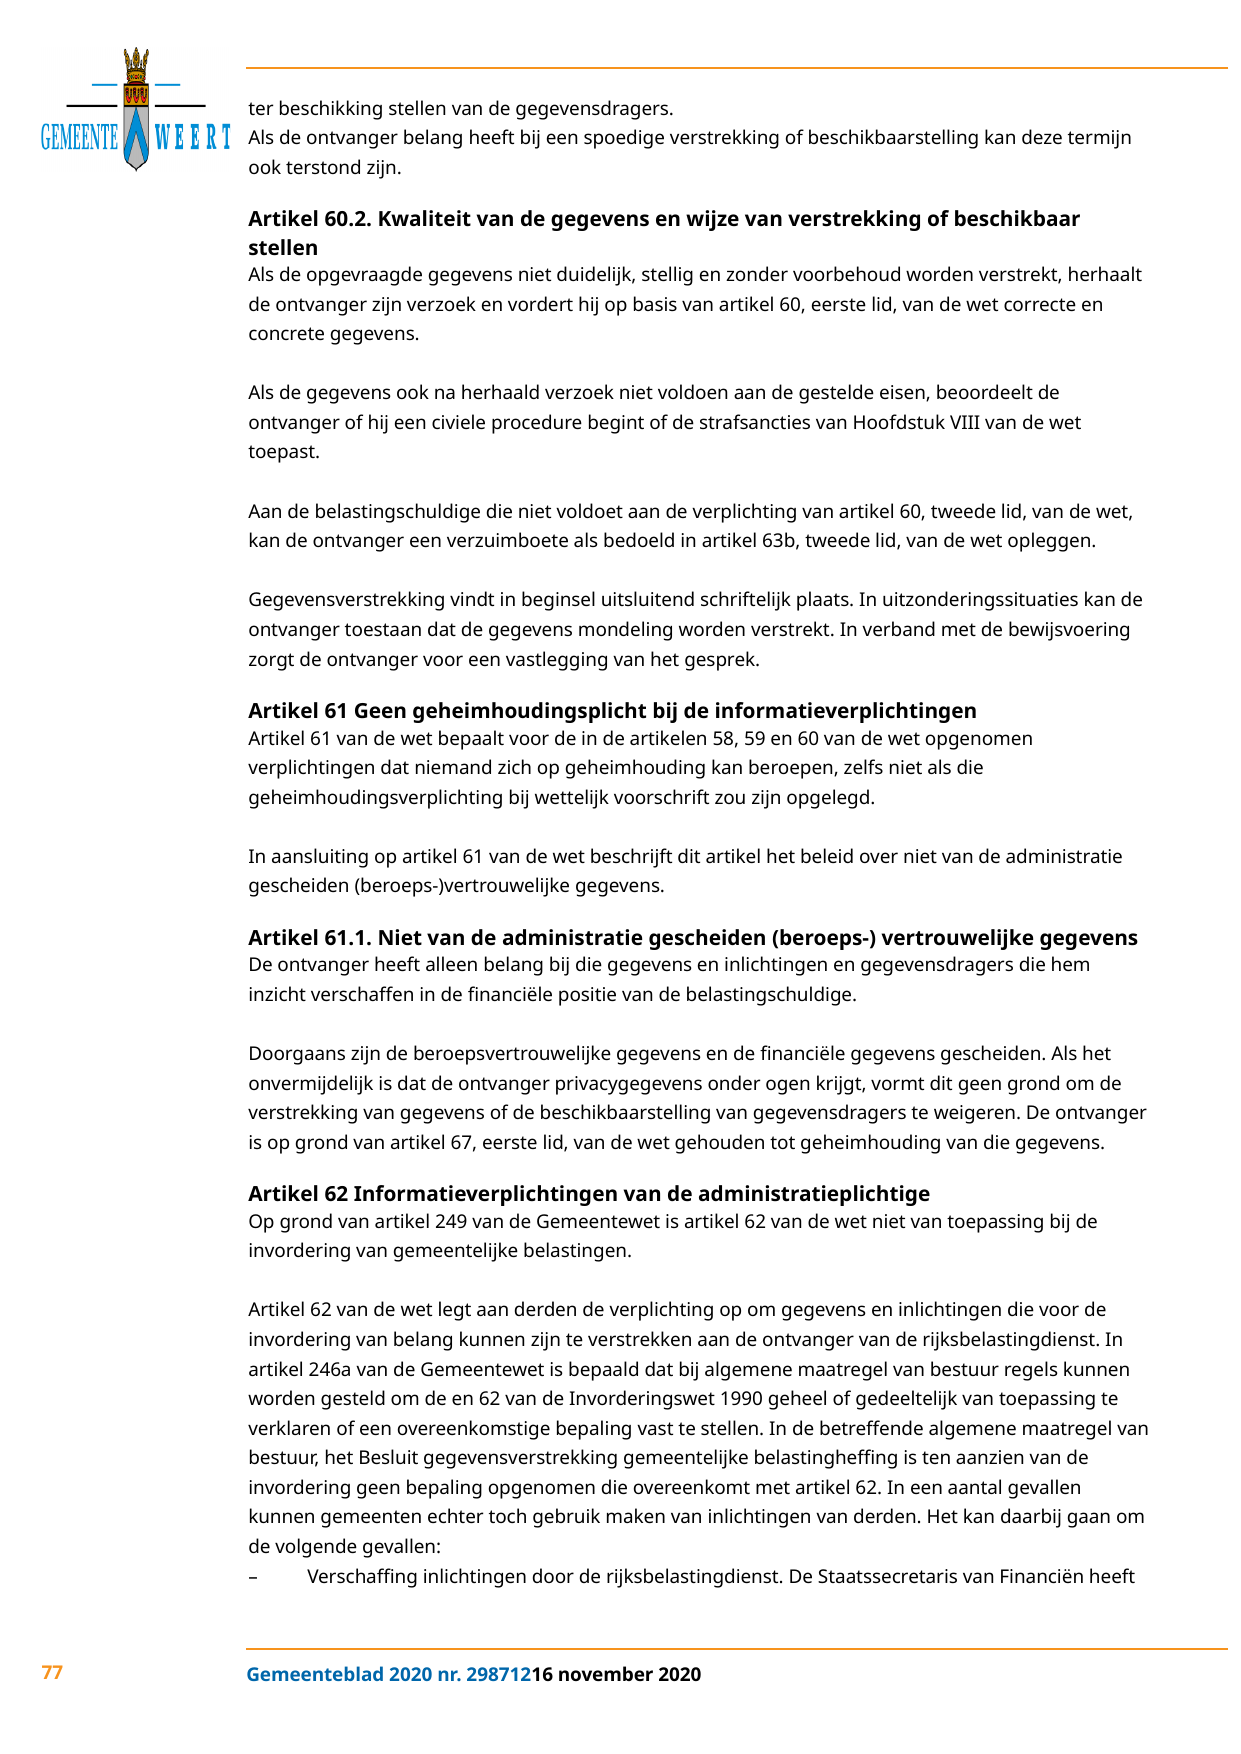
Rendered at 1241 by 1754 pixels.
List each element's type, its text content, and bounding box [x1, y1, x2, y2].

text Artikel 61.1. Niet van de administratie gescheiden (beroeps-) vertrouwelijke gegevens [248, 923, 1152, 951]
text Doorgaans zijn de beroepsvertrouwelijke gegevens en de financiële gegevens gescheiden. Als het onvermijdelijk is dat de ontvanger privacygegevens onder ogen krijgt, vormt dit geen grond om de verstrekking van gegevens of de beschikbaarstelling van gegevensdragers te weigeren. De ontvanger is op grond van artikel 67, eerste lid, van de wet gehouden tot geheimhouding van die gegevens. [248, 1040, 1152, 1155]
picture [41, 47, 231, 172]
text Aan de belastingschuldige die niet voldoet aan de verplichting van artikel 60, tweede lid, van de wet, kan de ontvanger een verzuimboete als bedoeld in artikel 63b, tweede lid, van de wet opleggen. [248, 498, 1152, 553]
text Als de gegevens ook na herhaald verzoek niet voldoen aan de gestelde eisen, beoordeelt de ontvanger of hij een civiele procedure begint of de strafsancties van Hoofdstuk VIII van de wet toepast. [248, 379, 1152, 464]
text Artikel 60.2. Kwaliteit van de gegevens en wijze van verstrekking of beschikbaar stellen [248, 204, 1152, 261]
text Artikel 62 Informatieverplichtingen van de administratieplichtige [248, 1179, 1152, 1208]
text Artikel 61 van de wet bepaalt voor de in de artikelen 58, 59 en 60 van de wet opgenomen verplichtingen dat niemand zich op geheimhouding kan beroepen, zelfs niet als die geheimhoudingsverplichting bij wettelijk voorschrift zou zijn opgelegd. [248, 725, 1152, 809]
text ter beschikking stellen van de gegevensdragers. [248, 95, 1152, 121]
text Artikel 62 van de wet legt aan derden de verplichting op om gegevens en inlichtingen die voor de invordering van belang kunnen zijn te verstrekken aan de ontvanger van de rijksbelastingdienst. In artikel 246a van de Gemeentewet is bepaald dat bij algemene maatregel van bestuur regels kunnen worden gesteld om de en 62 van de Invorderingswet 1990 geheel of gedeeltelijk van toepassing te verklaren of een overeenkomstige bepaling vast te stellen. In de betreffende algemene maatregel van bestuur, het Besluit gegevensverstrekking gemeentelijke belastingheffing is ten aanzien van de invordering geen bepaling opgenomen die overeenkomt met artikel 62. In een aantal gevallen kunnen gemeenten echter toch gebruik maken van inlichtingen van derden. Het kan daarbij gaan om de volgende gevallen: [248, 1297, 1152, 1559]
list Verschaffing inlichtingen door de rijksbelastingdienst. De Staatssecretaris van Financiën heeft [248, 1563, 1152, 1588]
text Gegevensverstrekking vindt in beginsel uitsluitend schriftelijk plaats. In uitzonderingssituaties kan de ontvanger toestaan dat de gegevens mondeling worden verstrekt. In verband met de bewijsvoering zorgt de ontvanger voor een vastlegging van het gesprek. [248, 587, 1152, 672]
text Artikel 61 Geen geheimhoudingsplicht bij de informatieverplichtingen [248, 696, 1152, 725]
text In aansluiting op artikel 61 van de wet beschrijft dit artikel het beleid over niet van de administratie gescheiden (beroeps-)vertrouwelijke gegevens. [248, 843, 1152, 898]
text Als de ontvanger belang heeft bij een spoedige verstrekking of beschikbaarstelling kan deze termijn ook terstond zijn. [248, 124, 1152, 180]
text De ontvanger heeft alleen belang bij die gegevens en inlichtingen en gegevensdragers die hem inzicht verschaffen in de financiële positie van de belastingschuldige. [248, 951, 1152, 1007]
text Als de opgevraagde gegevens niet duidelijk, stellig en zonder voorbehoud worden verstrekt, herhaalt de ontvanger zijn verzoek en vordert hij op basis van artikel 60, eerste lid, van de wet correcte en concrete gegevens. [248, 261, 1152, 346]
text Op grond van artikel 249 van de Gemeentewet is artikel 62 van de wet niet van toepassing bij de invordering van gemeentelijke belastingen. [248, 1208, 1152, 1263]
